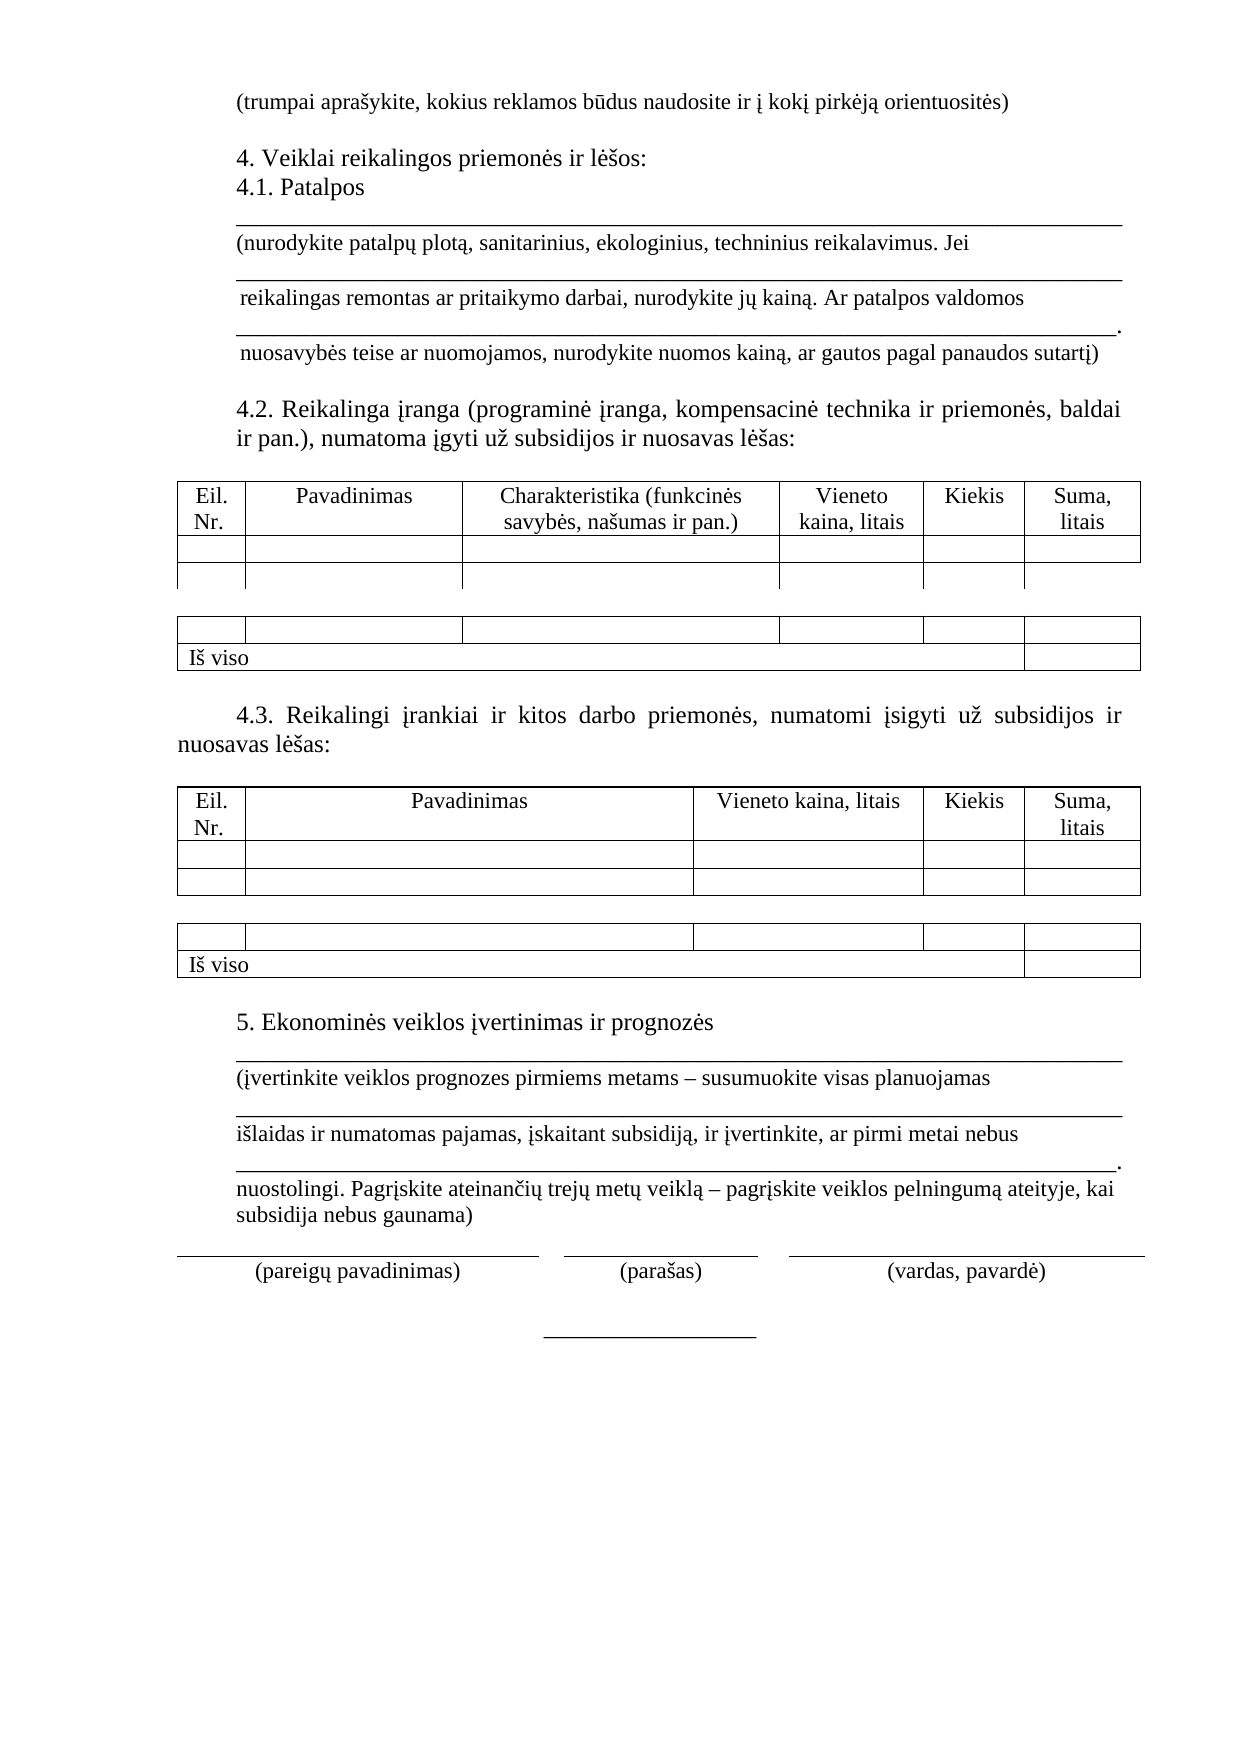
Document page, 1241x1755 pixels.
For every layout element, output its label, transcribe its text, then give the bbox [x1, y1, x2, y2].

text 5. Ekonominės veiklos įvertinimas ir prognozės [236, 1007, 1122, 1036]
table_cell [246, 841, 693, 868]
table_header Eil. Nr. [178, 788, 245, 840]
table_cell [178, 563, 245, 589]
table_header Kiekis [924, 788, 1024, 840]
table_header Suma, litais [1025, 482, 1140, 534]
table_cell [924, 563, 1024, 589]
table_cell [246, 589, 462, 616]
table_cell [178, 869, 245, 895]
table_cell [780, 617, 923, 643]
table_cell [463, 536, 779, 562]
table_cell [780, 536, 923, 562]
table_cell [924, 896, 1025, 922]
text (trumpai aprašykite, kokius reklamos būdus naudosite ir į kokį pirkėją orientuositės) [236, 88, 1122, 114]
text _ [236, 1091, 1122, 1116]
table_header Eil. Nr. [178, 482, 245, 534]
table_header Pavadinimas [246, 788, 693, 840]
table_header Vieneto kaina, litais [694, 788, 923, 840]
table_header Suma, litais [1025, 788, 1140, 840]
table_cell [694, 924, 923, 950]
table_cell [694, 841, 923, 868]
table_cell [462, 589, 779, 616]
table_cell [246, 896, 693, 922]
table_cell [1025, 536, 1140, 562]
text išlaidas ir numatomas pajamas, įskaitant subsidiją, ir įvertinkite, ar pirmi metai nebus [236, 1119, 1122, 1146]
table_cell [246, 869, 693, 895]
text _ [236, 1036, 1122, 1061]
table_cell [924, 869, 1024, 895]
table_header [539, 1256, 564, 1283]
table_cell [693, 896, 924, 922]
text 4.1. Patalpos [236, 172, 1122, 200]
text nuostolingi. Pagrįskite ateinančių trejų metų veiklą – pagrįskite veiklos pelningumą ateityje, kai subsidija nebus gaunama) [236, 1175, 1122, 1227]
table_header Charakteristika (funkcinės savybės, našumas ir pan.) [463, 482, 779, 534]
table_cell [246, 536, 462, 562]
text nuosavybės teise ar nuomojamos, nurodykite nuomos kainą, ar gautos pagal panaudos sutartį) [240, 339, 1122, 366]
table_cell [1025, 951, 1140, 977]
table_cell [924, 536, 1024, 562]
table_cell [924, 617, 1024, 643]
text (nurodykite patalpų plotą, sanitarinius, ekologinius, techninius reikalavimus. Jei [236, 229, 1122, 256]
table_cell [924, 924, 1024, 950]
text 4.2. Reikalinga įranga (programinė įranga, kompensacinė technika ir priemonės, baldai ir pan.), numatoma įgyti už subsidijos ir nuosavas lėšas: [236, 394, 1122, 452]
text _ [236, 200, 1122, 225]
text _ . [236, 311, 1122, 339]
table_header [758, 1256, 788, 1283]
table_cell [246, 924, 693, 950]
table_cell [463, 617, 779, 643]
text (įvertinkite veiklos prognozes pirmiems metams – susumuokite visas planuojamas [236, 1064, 1122, 1091]
table_cell [1025, 841, 1140, 868]
table_cell [178, 924, 245, 950]
table_cell [1025, 589, 1140, 616]
table_cell [178, 841, 245, 868]
table_cell [694, 869, 923, 895]
text _ . [236, 1146, 1122, 1175]
table_cell [177, 896, 246, 922]
table_cell [1025, 644, 1140, 670]
table_cell Iš viso [178, 644, 1024, 670]
table_cell [177, 589, 246, 616]
table_cell [924, 589, 1025, 616]
table_cell [1025, 869, 1140, 895]
table_cell [463, 563, 779, 589]
table_cell [1025, 896, 1140, 922]
table_header (vardas, pavardė) [789, 1257, 1145, 1283]
text 4. Veiklai reikalingos priemonės ir lėšos: [236, 143, 1122, 172]
text 4.3. Reikalingi įrankiai ir kitos darbo priemonės, numatomi įsigyti už subsidijos ir nuosavas lėšas: [177, 700, 1122, 758]
table_cell [1025, 617, 1140, 643]
table_cell [1025, 563, 1140, 589]
table_cell Iš viso [178, 951, 1024, 977]
table_cell [780, 589, 924, 616]
table_header (pareigų pavadinimas) [177, 1257, 538, 1283]
text reikalingas remontas ar pritaikymo darbai, nurodykite jų kainą. Ar patalpos valdomos [240, 284, 1122, 311]
table_header (parašas) [564, 1257, 758, 1283]
table_cell [246, 563, 462, 589]
table_cell [780, 563, 923, 589]
text _________________ [177, 1312, 1122, 1341]
table_header Kiekis [924, 482, 1024, 534]
table_cell [1025, 924, 1140, 950]
text _ [236, 256, 1122, 280]
table_cell [178, 536, 245, 562]
table_header Pavadinimas [246, 482, 462, 534]
table_cell [178, 617, 245, 643]
table_cell [924, 841, 1024, 868]
table_header Vieneto kaina, litais [780, 482, 923, 534]
table_cell [246, 617, 462, 643]
